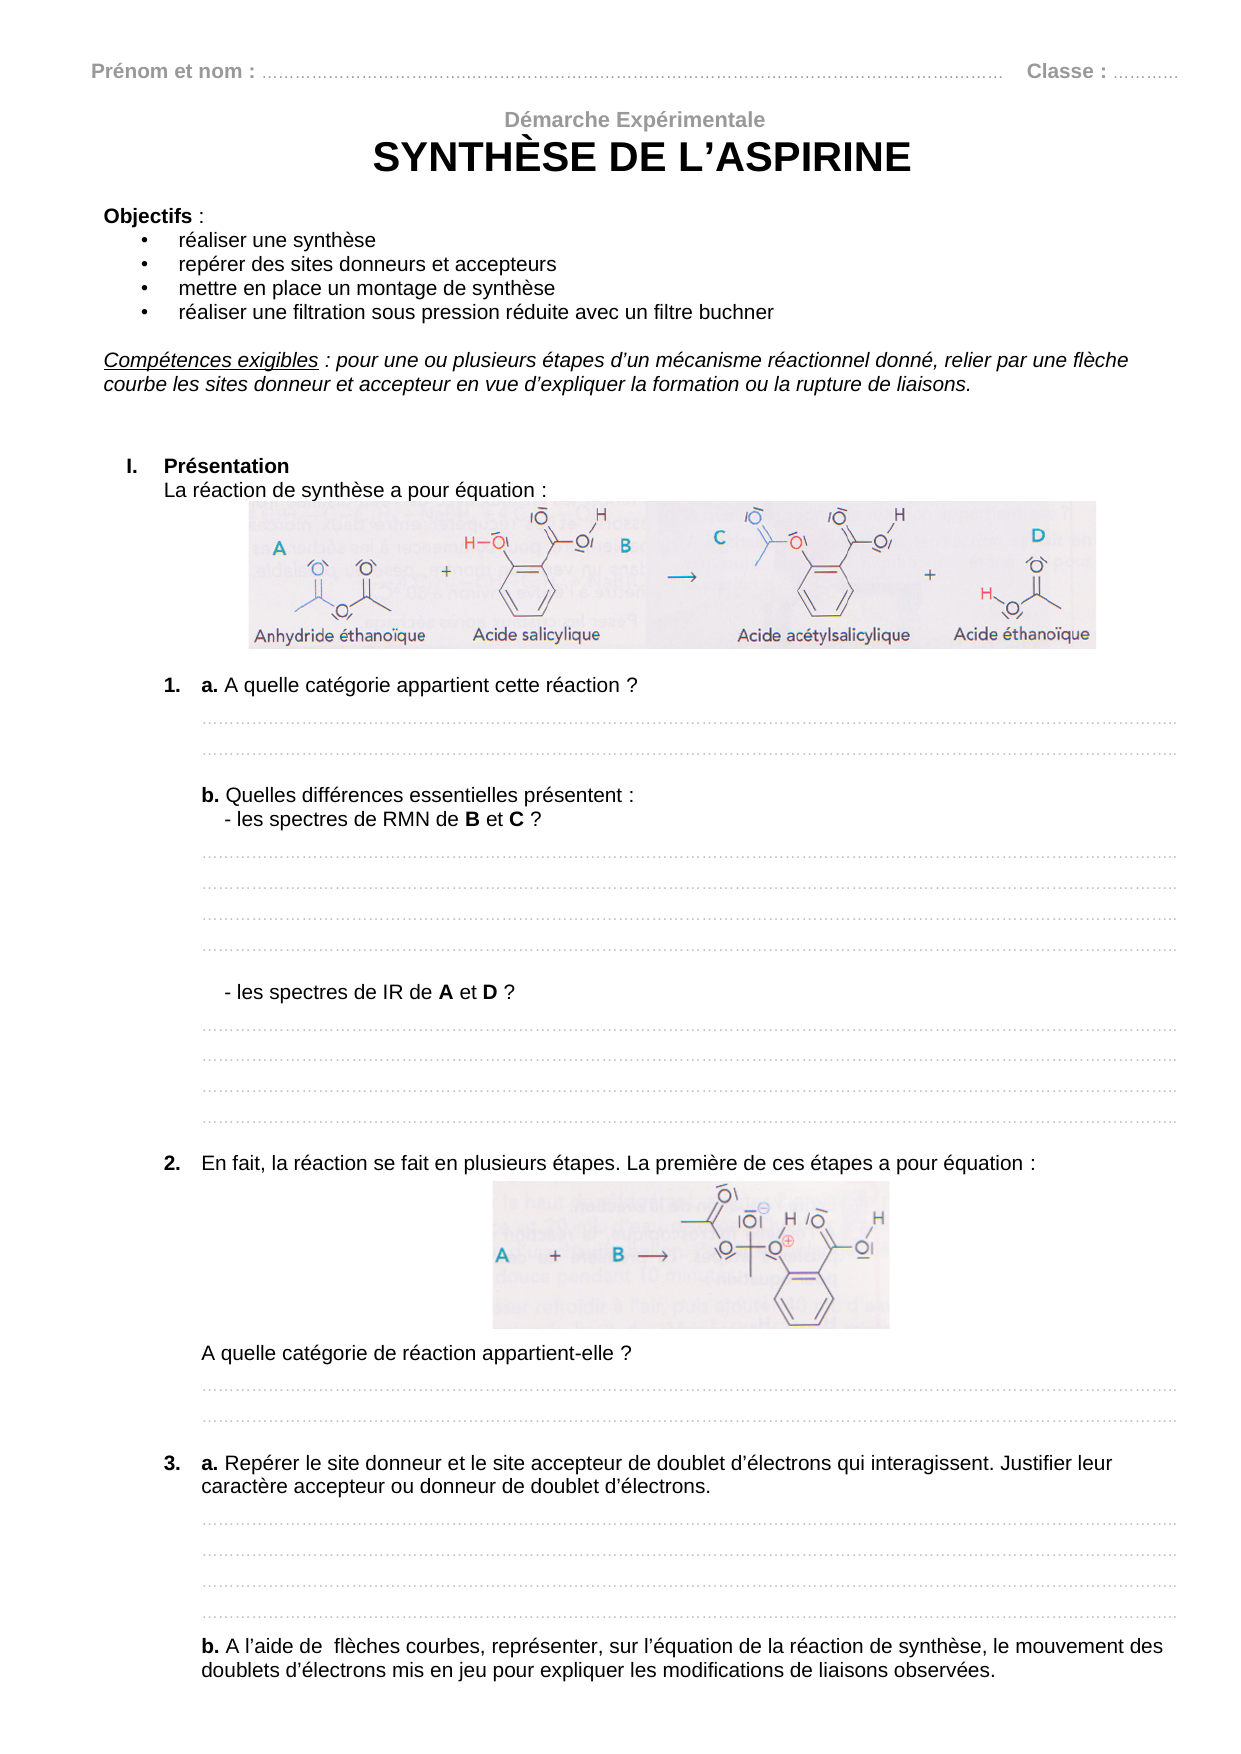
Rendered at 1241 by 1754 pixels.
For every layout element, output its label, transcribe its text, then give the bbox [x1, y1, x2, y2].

text Démarche Expérimentale [88, 107, 1181, 132]
list b. A l’aide de flèches courbes, représenter, sur l’équation de la réaction de synthèse, le mouvement des doublets d’électrons mis en jeu pour expliquer les modifications de liaisons observées. [163, 1634, 1181, 1682]
list réaliser une filtration sous pression réduite avec un filtre buchner [141, 300, 1181, 324]
list ………………………………………………………………………………………………………………………………………………………….. [163, 1108, 1181, 1127]
list ………………………………………………………………………………………………………………………………………………………….. [163, 1541, 1181, 1560]
list Présentation [126, 454, 1181, 478]
list a. A quelle catégorie appartient cette réaction ? [163, 673, 1181, 697]
list En fait, la réaction se fait en plusieurs étapes. La première de ces étapes a pour équation : [163, 1151, 1181, 1175]
list réaliser une synthèse [141, 228, 1181, 252]
list La réaction de synthèse a pour équation : [126, 478, 1181, 502]
text Compétences exigibles : pour une ou plusieurs étapes d’un mécanisme réactionnel donné, relier par une flèche courbe les sites donneur et accepteur en vue d’expliquer la formation ou la rupture de liaisons. [103, 348, 1181, 396]
list ………………………………………………………………………………………………………………………………………………………….. [163, 1603, 1181, 1622]
list - les spectres de RMN de B et C ? [163, 807, 1181, 831]
list ………………………………………………………………………………………………………………………………………………………….. [163, 1046, 1181, 1065]
picture [248, 501, 1097, 649]
list repérer des sites donneurs et accepteurs [141, 252, 1181, 276]
text Synthèse de l’aspirine [103, 132, 1181, 180]
list ………………………………………………………………………………………………………………………………………………………….. [163, 904, 1181, 924]
text Prénom et nom : ……………………………….…………………………………………………………………………….……… Classe : ………… [88, 59, 1181, 83]
list - les spectres de IR de A et D ? [163, 979, 1181, 1003]
list ………………………………………………………………………………………………………………………………………………………….. [163, 1510, 1181, 1529]
list ………………………………………………………………………………………………………………………………………………………….. [163, 709, 1181, 728]
list ………………………………………………………………………………………………………………………………………………………….. [163, 935, 1181, 954]
list ………………………………………………………………………………………………………………………………………………………….. [163, 1376, 1181, 1395]
text Objectifs : [103, 204, 1181, 228]
picture [492, 1181, 890, 1329]
list ………………………………………………………………………………………………………………………………………………………….. [163, 740, 1181, 759]
list ………………………………………………………………………………………………………………………………………………………….. [163, 843, 1181, 862]
list ………………………………………………………………………………………………………………………………………………………….. [163, 1015, 1181, 1034]
list ………………………………………………………………………………………………………………………………………………………….. [163, 873, 1181, 893]
list mettre en place un montage de synthèse [141, 276, 1181, 300]
list ………………………………………………………………………………………………………………………………………………………….. [163, 1077, 1181, 1096]
list ………………………………………………………………………………………………………………………………………………………….. [163, 1572, 1181, 1591]
list b. Quelles différences essentielles présentent : [163, 783, 1181, 807]
list a. Repérer le site donneur et le site accepteur de doublet d’électrons qui interagissent. Justifier leur caractère accepteur ou donneur de doublet d’électrons. [163, 1450, 1181, 1498]
list ………………………………………………………………………………………………………………………………………………………….. [163, 1407, 1181, 1426]
list A quelle catégorie de réaction appartient-elle ? [163, 1341, 1181, 1364]
